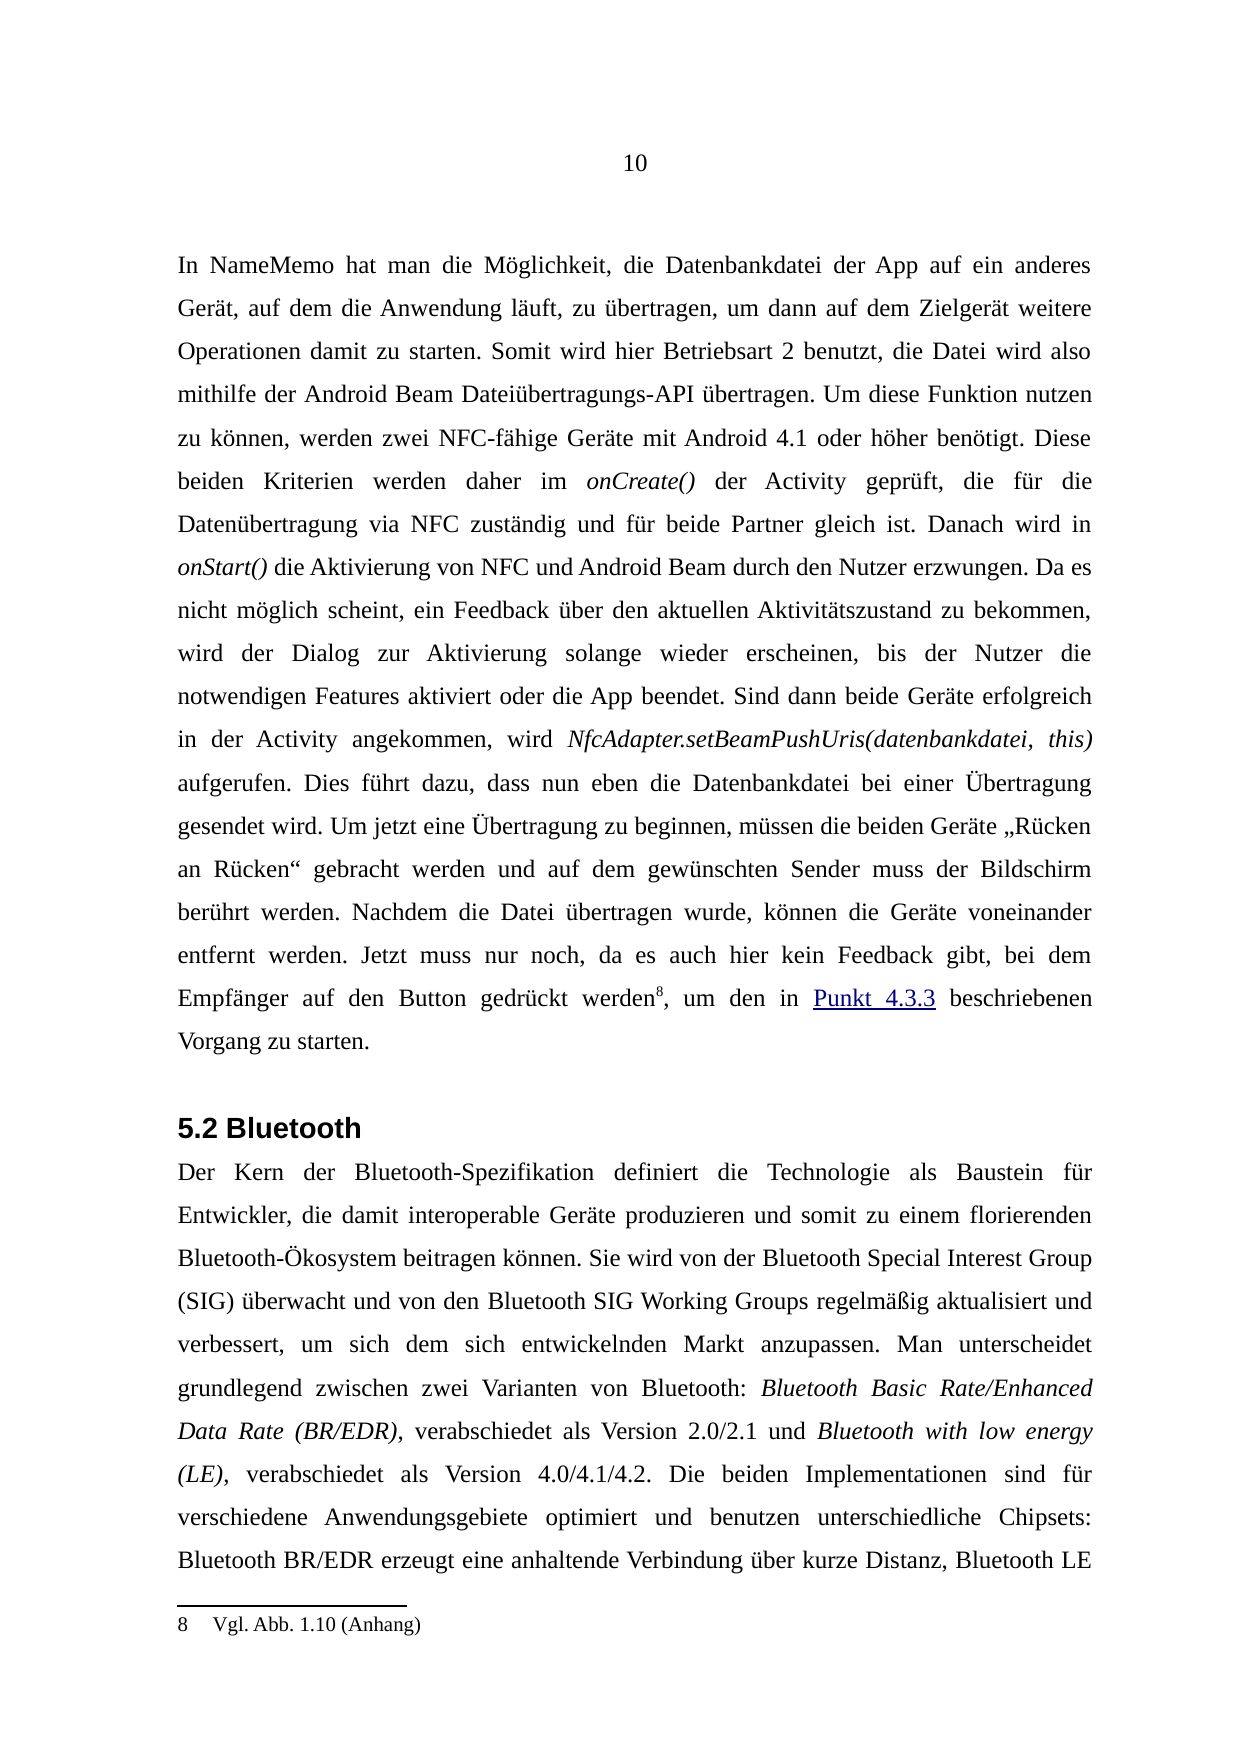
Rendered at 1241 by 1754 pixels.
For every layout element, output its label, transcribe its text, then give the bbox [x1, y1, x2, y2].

subtitle 5.2 Bluetooth [177, 1111, 1093, 1144]
text Der Kern der Bluetooth-Spezifikation definiert die Technologie als Baustein für Entwickler, die damit interoperable Geräte produzieren und somit zu einem florierenden Bluetooth-Ökosystem beitragen können. Sie wird von der Bluetooth Special Interest Group (SIG) überwacht und von den Bluetooth SIG Working Groups regelmäßig aktualisiert und verbessert, um sich dem sich entwickelnden Markt anzupassen. Man unterscheidet grundlegend zwischen zwei Varianten von Bluetooth: Bluetooth Basic Rate/Enhanced Data Rate (BR/EDR), verabschiedet als Version 2.0/2.1 und Bluetooth with low energy (LE), verabschiedet als Version 4.0/4.1/4.2. Die beiden Implementationen sind für verschiedene Anwendungsgebiete optimiert und benutzen unterschiedliche Chipsets: Bluetooth BR/EDR erzeugt eine anhaltende Verbindung über kurze Distanz, Bluetooth LE [177, 1157, 1093, 1574]
text In NameMemo hat man die Möglichkeit, die Datenbankdatei der App auf ein anderes Gerät, auf dem die Anwendung läuft, zu übertragen, um dann auf dem Zielgerät weitere Operationen damit zu starten. Somit wird hier Betriebsart 2 benutzt, die Datei wird also mithilfe der Android Beam Dateiübertragungs-API übertragen. Um diese Funktion nutzen zu können, werden zwei NFC-fähige Geräte mit Android 4.1 oder höher benötigt. Diese beiden Kriterien werden daher im onCreate() der Activity geprüft, die für die Datenübertragung via NFC zuständig und für beide Partner gleich ist. Danach wird in onStart() die Aktivierung von NFC und Android Beam durch den Nutzer erzwungen. Da es nicht möglich scheint, ein Feedback über den aktuellen Aktivitätszustand zu bekommen, wird der Dialog zur Aktivierung solange wieder erscheinen, bis der Nutzer die notwendigen Features aktiviert oder die App beendet. Sind dann beide Geräte erfolgreich in der Activity angekommen, wird NfcAdapter.setBeamPushUris(datenbankdatei, this) aufgerufen. Dies führt dazu, dass nun eben die Datenbankdatei bei einer Übertragung gesendet wird. Um jetzt eine Übertragung zu beginnen, müssen die beiden Geräte „Rücken an Rücken“ gebracht werden und auf dem gewünschten Sender muss der Bildschirm berührt werden. Nachdem die Datei übertragen wurde, können die Geräte voneinander entfernt werden. Jetzt muss nur noch, da es auch hier kein Feedback gibt, bei dem Empfänger auf den Button gedrückt werden, um den in Punkt 4.3.3 beschriebenen Vorgang zu starten. [177, 250, 1093, 1055]
text Vgl. Abb. 1.10 (Anhang) [177, 1612, 1093, 1636]
